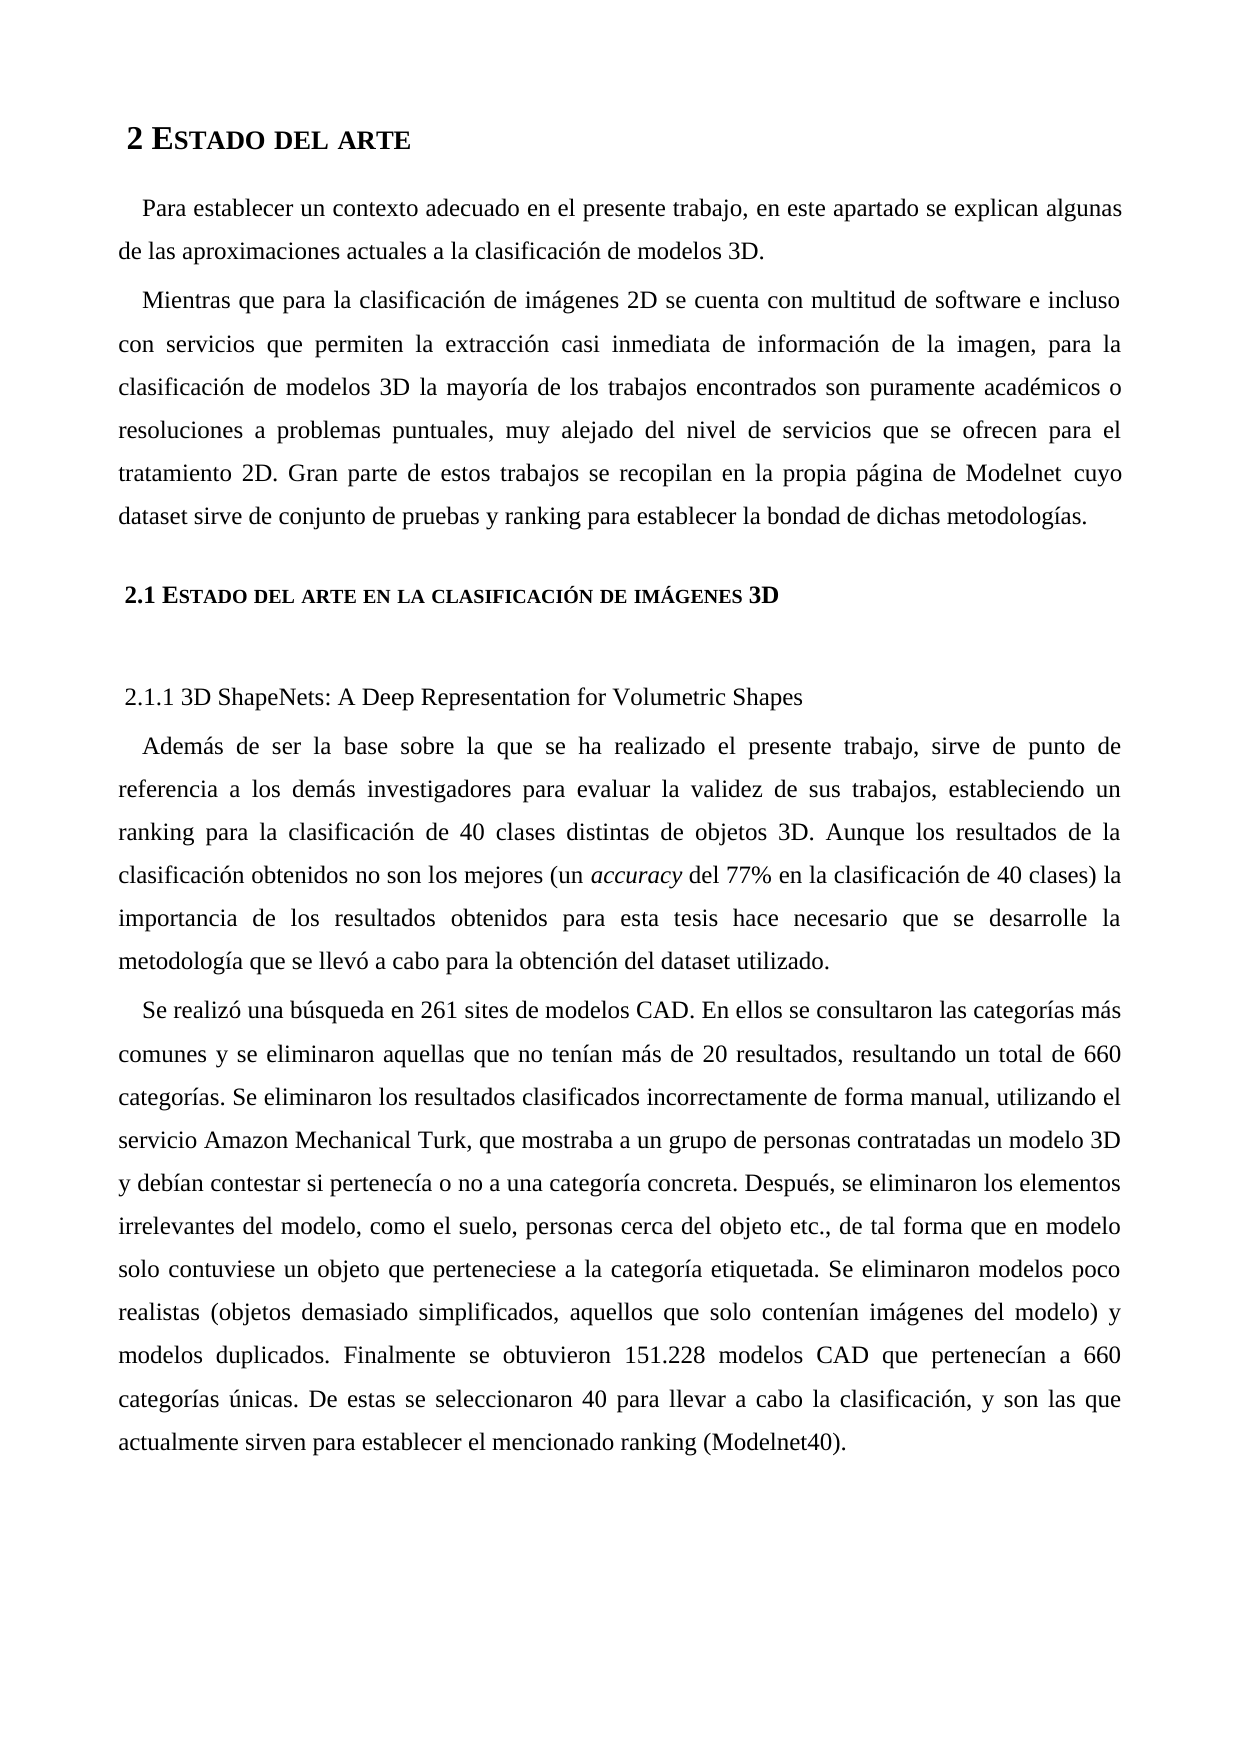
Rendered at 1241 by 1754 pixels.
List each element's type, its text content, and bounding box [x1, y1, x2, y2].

subtitle Estado del arte [118, 118, 1122, 156]
text Además de ser la base sobre la que se ha realizado el presente trabajo, sirve de punto de referencia a los demás investigadores para evaluar la validez de sus trabajos, estableciendo un ranking para la clasificación de 40 clases distintas de objetos 3D. Aunque los resultados de la clasificación obtenidos no son los mejores (un accuracy del 77% en la clasificación de 40 clases) la importancia de los resultados obtenidos para esta tesis hace necesario que se desarrolle la metodología que se llevó a cabo para la obtención del dataset utilizado. [118, 731, 1122, 975]
subtitle Estado del arte en la clasificación de imágenes 3D [118, 580, 1019, 608]
text Mientras que para la clasificación de imágenes 2D se cuenta con multitud de software e incluso con servicios que permiten la extracción casi inmediata de información de la imagen, para la clasificación de modelos 3D la mayoría de los trabajos encontrados son puramente académicos o resoluciones a problemas puntuales, muy alejado del nivel de servicios que se ofrecen para el tratamiento 2D. Gran parte de estos trabajos se recopilan en la propia página de Modelnet cuyo dataset sirve de conjunto de pruebas y ranking para establecer la bondad de dichas metodologías. [118, 286, 1122, 530]
text Para establecer un contexto adecuado en el presente trabajo, en este apartado se explican algunas de las aproximaciones actuales a la clasificación de modelos 3D. [118, 193, 1122, 265]
text Se realizó una búsqueda en 261 sites de modelos CAD. En ellos se consultaron las categorías más comunes y se eliminaron aquellas que no tenían más de 20 resultados, resultando un total de 660 categorías. Se eliminaron los resultados clasificados incorrectamente de forma manual, utilizando el servicio Amazon Mechanical Turk, que mostraba a un grupo de personas contratadas un modelo 3D y debían contestar si pertenecía o no a una categoría concreta. Después, se eliminaron los elementos irrelevantes del modelo, como el suelo, personas cerca del objeto etc., de tal forma que en modelo solo contuviese un objeto que perteneciese a la categoría etiquetada. Se eliminaron modelos poco realistas (objetos demasiado simplificados, aquellos que solo contenían imágenes del modelo) y modelos duplicados. Finalmente se obtuvieron 151.228 modelos CAD que pertenecían a 660 categorías únicas. De estas se seleccionaron 40 para llevar a cabo la clasificación, y son las que actualmente sirven para establecer el mencionado ranking (Modelnet40). [118, 996, 1122, 1456]
subtitle 3D ShapeNets: A Deep Representation for Volumetric Shapes [118, 682, 1122, 711]
